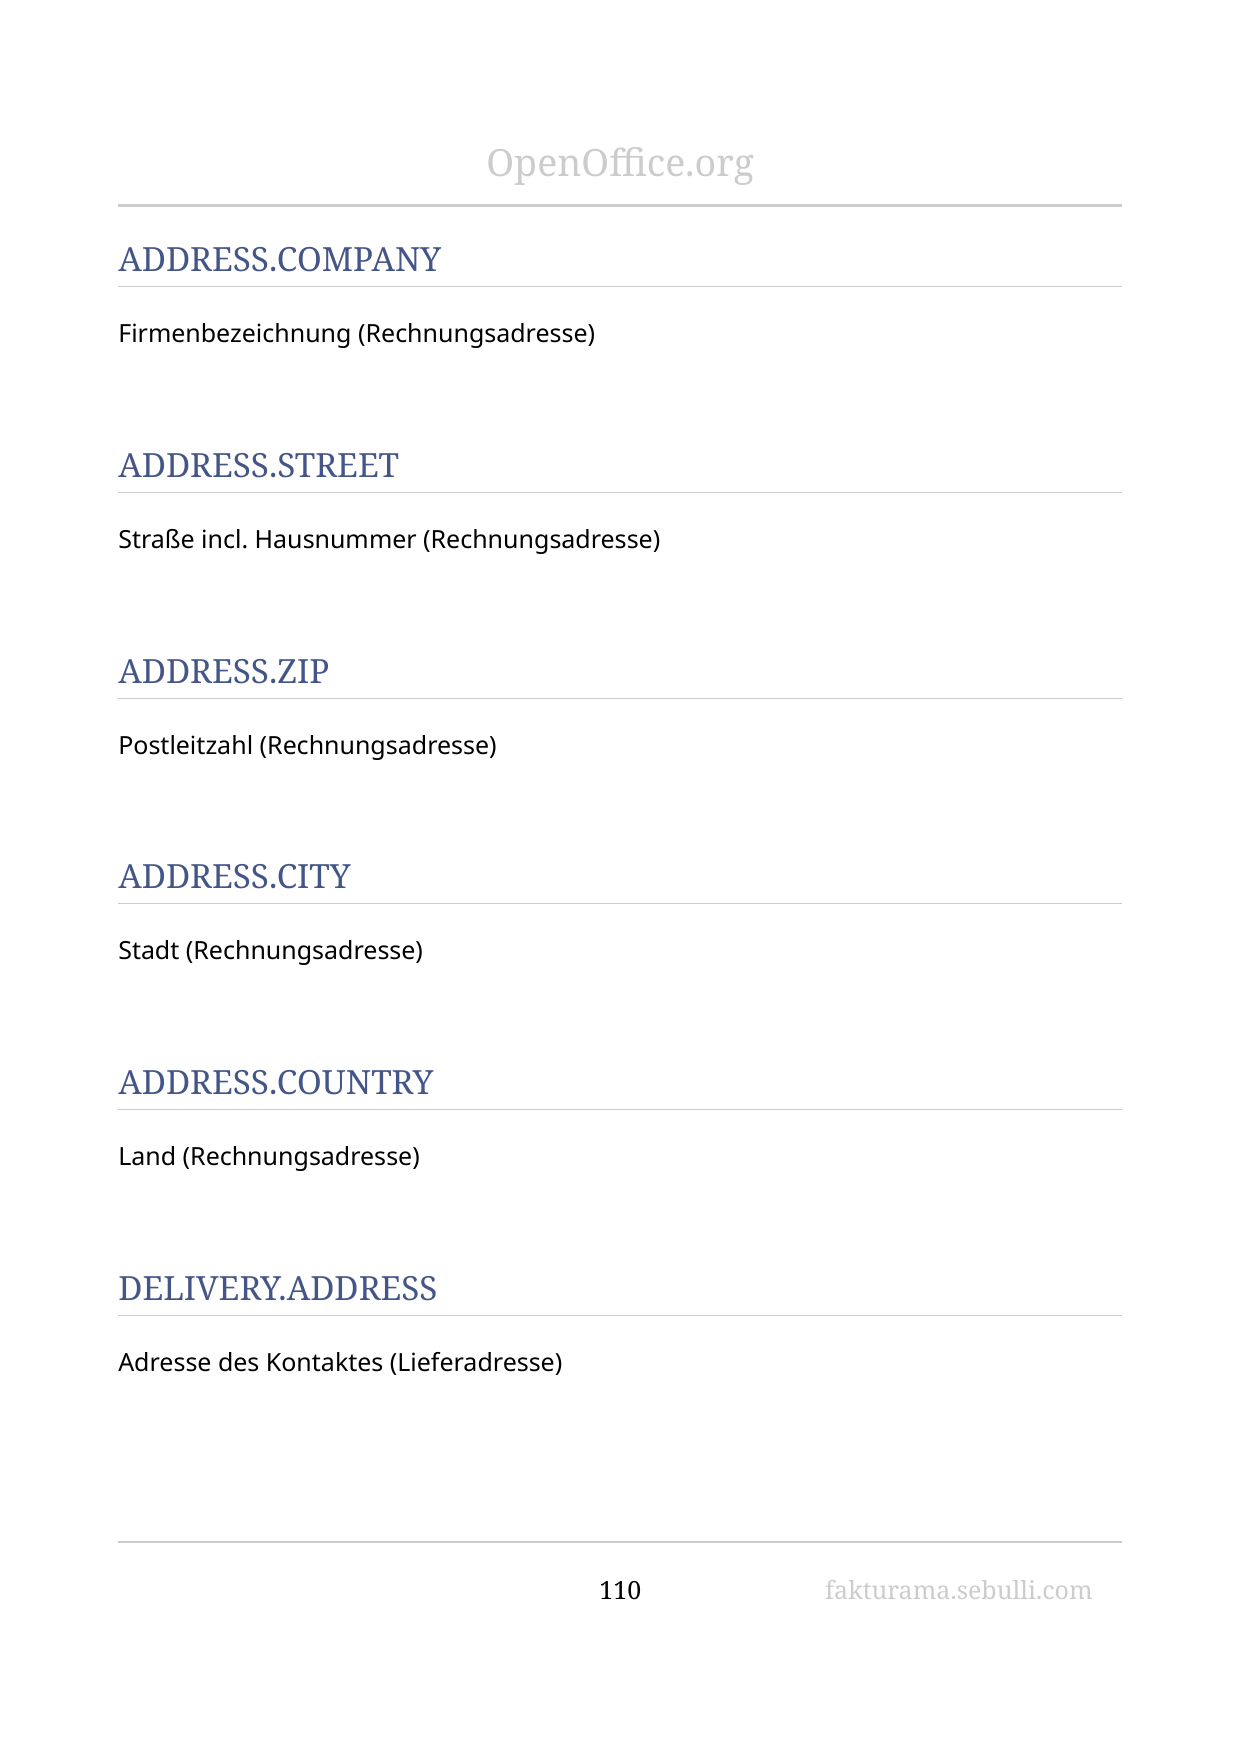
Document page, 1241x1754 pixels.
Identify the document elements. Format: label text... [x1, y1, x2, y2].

text Firmenbezeichnung (Rechnungsadresse) [118, 316, 1122, 350]
subtitle ADDRESS.COUNTRY [118, 1059, 1122, 1109]
text Land (Rechnungsadresse) [118, 1139, 1122, 1173]
text Postleitzahl (Rechnungsadresse) [118, 727, 1122, 761]
subtitle ADDRESS.STREET [118, 442, 1122, 492]
subtitle ADDRESS.ZIP [118, 648, 1122, 698]
subtitle ADDRESS.COMPANY [118, 236, 1122, 286]
subtitle DELIVERY.ADDRESS [118, 1265, 1122, 1315]
subtitle ADDRESS.CITY [118, 853, 1122, 903]
text Straße incl. Hausnummer (Rechnungsadresse) [118, 522, 1122, 556]
text Adresse des Kontaktes (Lieferadresse) [118, 1344, 1122, 1378]
text Stadt (Rechnungsadresse) [118, 933, 1122, 967]
